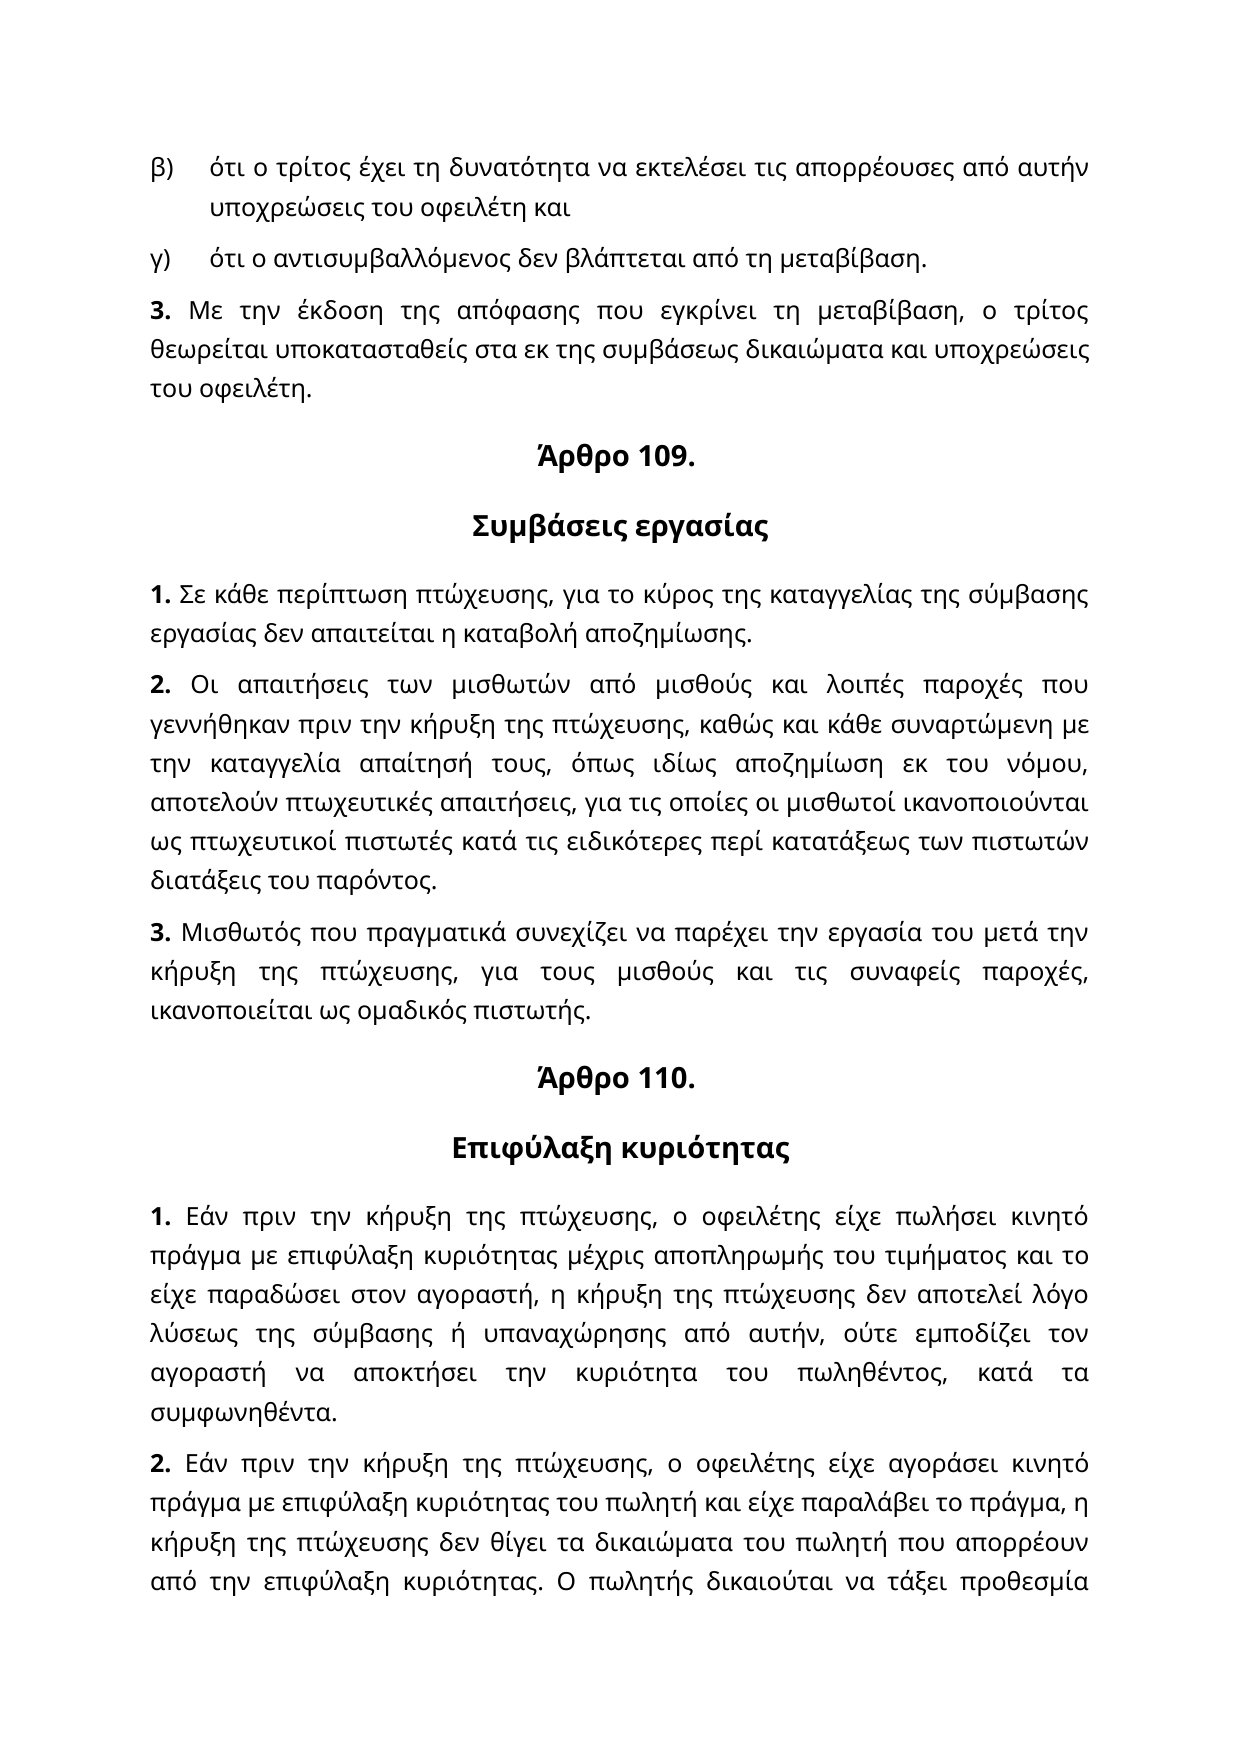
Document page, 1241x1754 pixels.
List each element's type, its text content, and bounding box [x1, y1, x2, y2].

subtitle Επιφύλαξη κυριότητας [150, 1128, 1090, 1167]
text 2. Εάν πριν την κήρυξη της πτώχευσης, ο οφειλέτης είχε αγοράσει κινητό πράγμα με επιφύλαξη κυριότητας του πωλητή και είχε παραλάβει το πράγμα, η κήρυξη της πτώχευσης δεν θίγει τα δικαιώματα του πωλητή που απορρέουν από την επιφύλαξη κυριότητας. Ο πωλητής δικαιούται να τάξει προθεσμία [150, 1446, 1090, 1597]
text 1. Εάν πριν την κήρυξη της πτώχευσης, ο οφειλέτης είχε πωλήσει κινητό πράγμα με επιφύλαξη κυριότητας μέχρις αποπληρωμής του τιμήματος και το είχε παραδώσει στον αγοραστή, η κήρυξη της πτώχευσης δεν αποτελεί λόγο λύσεως της σύμβασης ή υπαναχώρησης από αυτήν, ούτε εμποδίζει τον αγοραστή να αποκτήσει την κυριότητα του πωληθέντος, κατά τα συμφωνηθέντα. [150, 1198, 1090, 1428]
text 3. Με την έκδοση της απόφασης που εγκρίνει τη μεταβίβαση, ο τρίτος θεωρείται υποκατασταθείς στα εκ της συμβάσεως δικαιώματα και υποχρεώσεις του οφειλέτη. [150, 292, 1090, 405]
subtitle Άρθρο 110. [150, 1057, 1090, 1097]
text 1. Σε κάθε περίπτωση πτώχευσης, για το κύρος της καταγγελίας της σύμβασης εργασίας δεν απαιτείται η καταβολή αποζημίωσης. [150, 576, 1090, 649]
list β) ότι ο τρίτος έχει τη δυνατότητα να εκτελέσει τις απορρέουσες από αυτήν υποχρεώσεις του οφειλέτη και [150, 150, 1090, 223]
subtitle Συμβάσεις εργασίας [150, 506, 1090, 545]
list γ) ότι ο αντισυμβαλλόμενος δεν βλάπτεται από τη μεταβίβαση. [150, 241, 1090, 275]
text 2. Οι απαιτήσεις των μισθωτών από μισθούς και λοιπές παροχές που γεννήθηκαν πριν την κήρυξη της πτώχευσης, καθώς και κάθε συναρτώμενη με την καταγγελία απαίτησή τους, όπως ιδίως αποζημίωση εκ του νόμου, αποτελούν πτωχευτικές απαιτήσεις, για τις οποίες οι μισθωτοί ικανοποιούνται ως πτωχευτικοί πιστωτές κατά τις ειδικότερες περί κατατάξεως των πιστωτών διατάξεις του παρόντος. [150, 667, 1090, 897]
subtitle Άρθρο 109. [150, 435, 1090, 475]
text 3. Μισθωτός που πραγματικά συνεχίζει να παρέχει την εργασία του μετά την κήρυξη της πτώχευσης, για τους μισθούς και τις συναφείς παροχές, ικανοποιείται ως ομαδικός πιστωτής. [150, 914, 1090, 1027]
